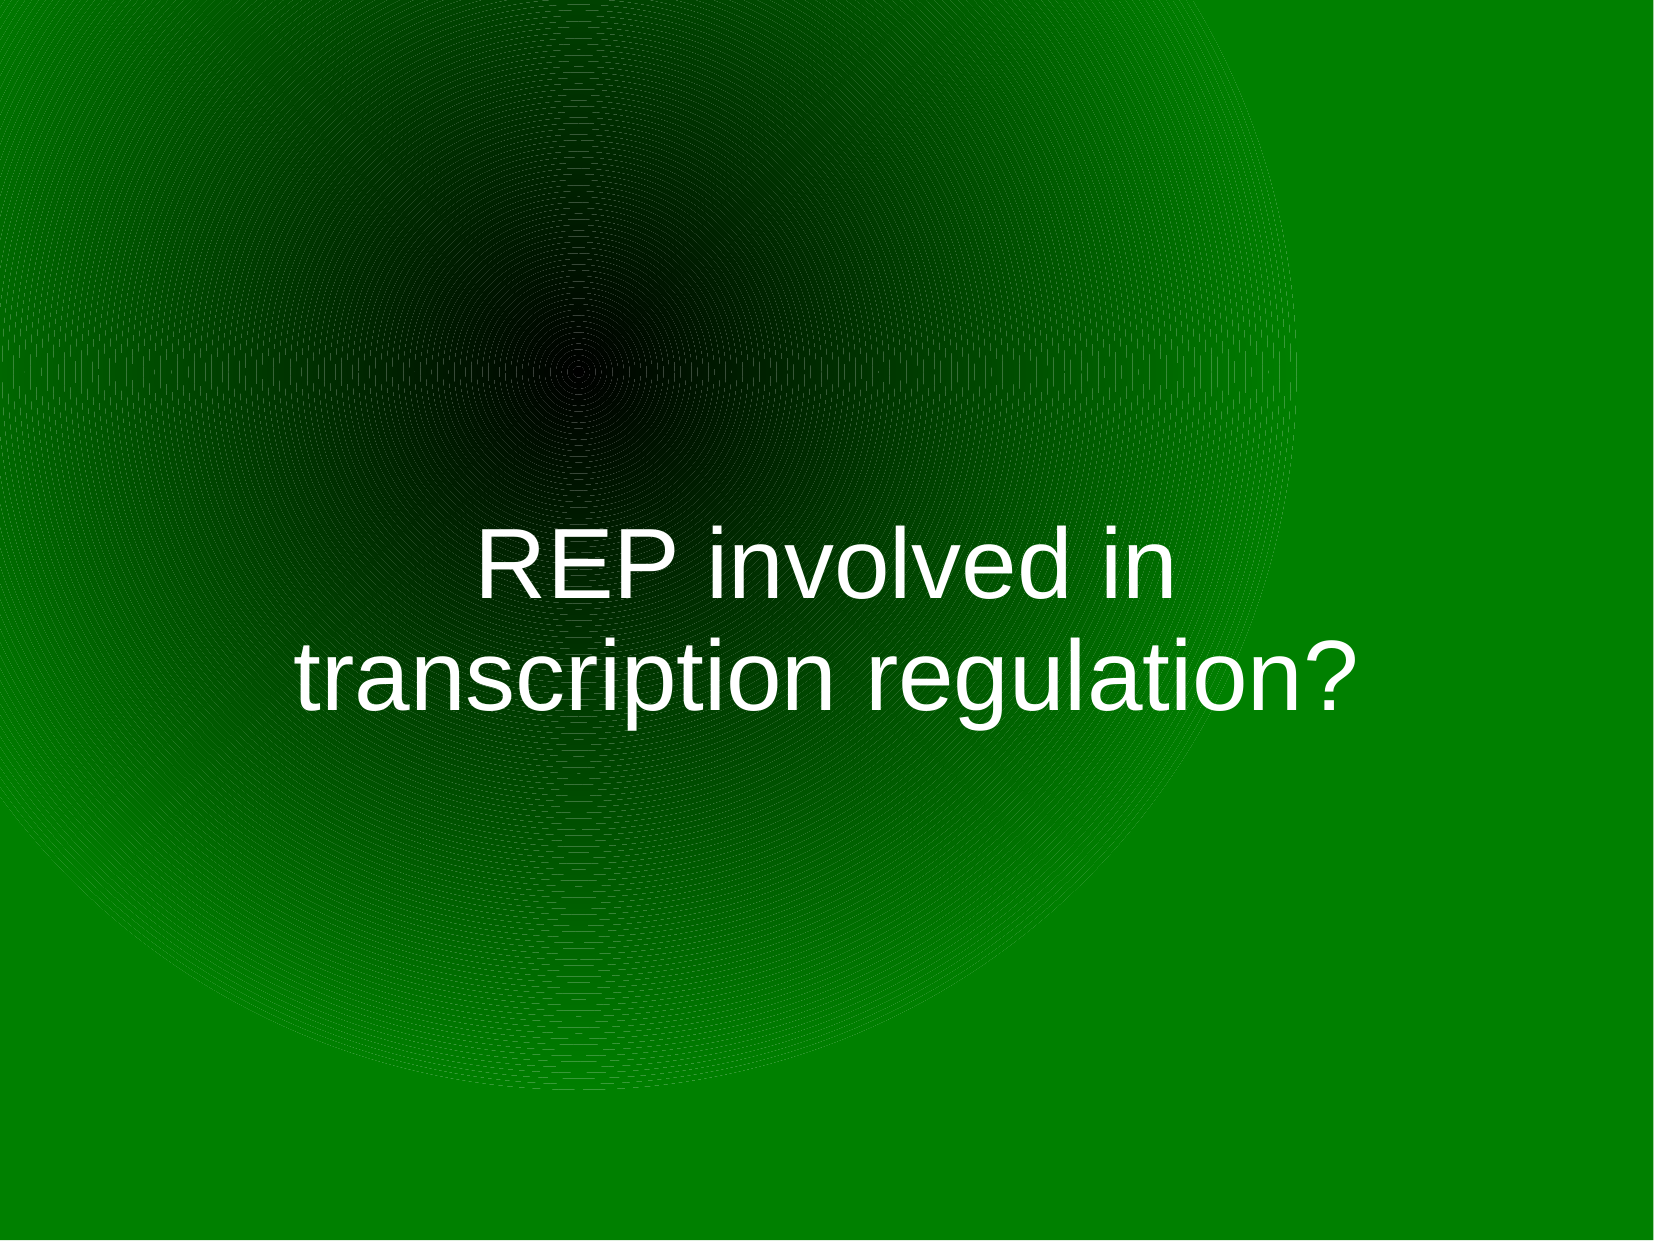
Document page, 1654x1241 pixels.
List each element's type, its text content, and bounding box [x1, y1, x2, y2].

subtitle REP involved in transcription regulation? [82, 260, 1571, 980]
